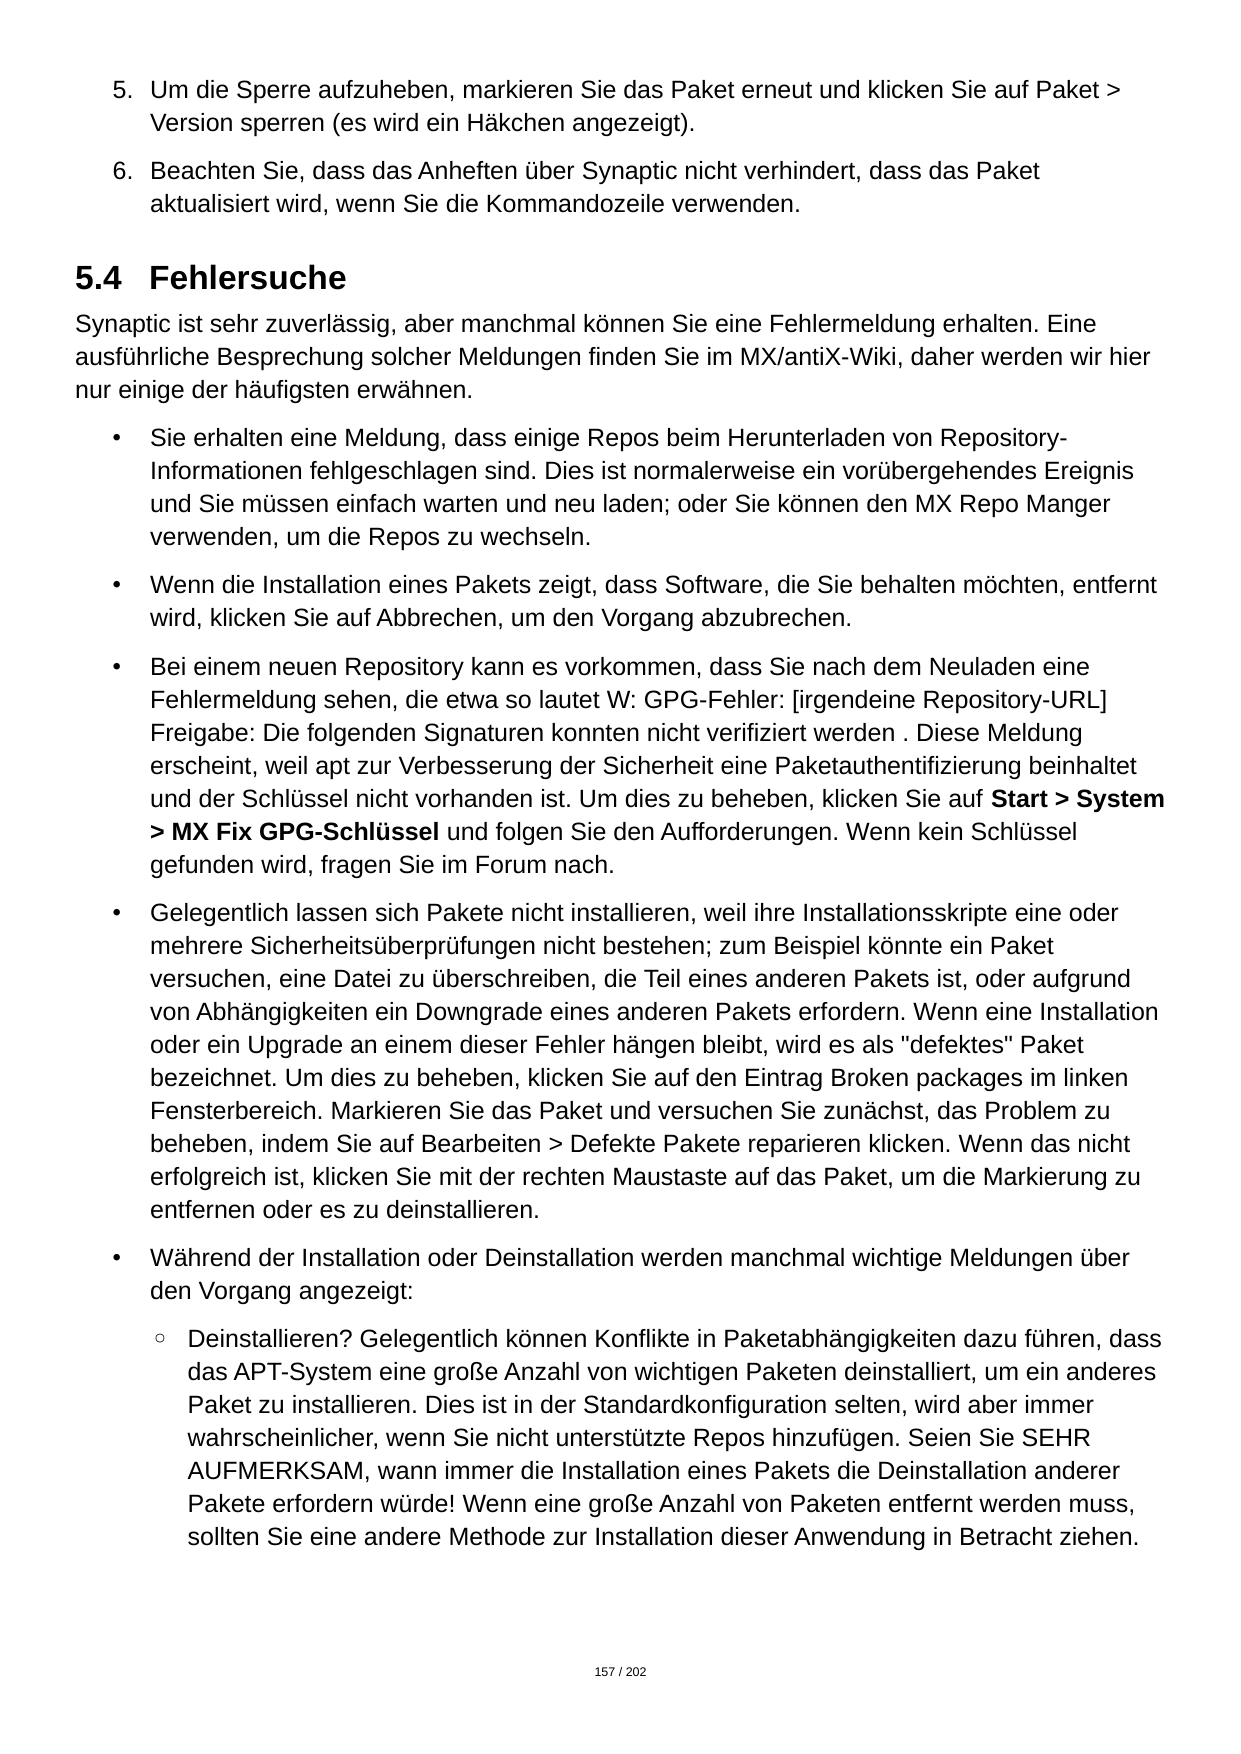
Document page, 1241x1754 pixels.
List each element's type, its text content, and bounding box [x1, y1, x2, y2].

subtitle Fehlersuche [75, 258, 1166, 297]
list Deinstallieren? Gelegentlich können Konflikte in Paketabhängigkeiten dazu führen, dass das APT-System eine große Anzahl von wichtigen Paketen deinstalliert, um ein anderes Paket zu installieren. Dies ist in der Standardkonfiguration selten, wird aber immer wahrscheinlicher, wenn Sie nicht unterstützte Repos hinzufügen. Seien Sie SEHR AUFMERKSAM, wann immer die Installation eines Pakets die Deinstallation anderer Pakete erfordern würde! Wenn eine große Anzahl von Paketen entfernt werden muss, sollten Sie eine andere Methode zur Installation dieser Anwendung in Betracht ziehen. [150, 1324, 1166, 1551]
list Bei einem neuen Repository kann es vorkommen, dass Sie nach dem Neuladen eine Fehlermeldung sehen, die etwa so lautet W: GPG-Fehler: [irgendeine Repository-URL] Freigabe: Die folgenden Signaturen konnten nicht verifiziert werden . Diese Meldung erscheint, weil apt zur Verbesserung der Sicherheit eine Paketauthentifizierung beinhaltet und der Schlüssel nicht vorhanden ist. Um dies zu beheben, klicken Sie auf Start > System > MX Fix GPG-Schlüssel und folgen Sie den Aufforderungen. Wenn kein Schlüssel gefunden wird, fragen Sie im Forum nach. [112, 651, 1166, 878]
list Während der Installation oder Deinstallation werden manchmal wichtige Meldungen über den Vorgang angezeigt: [112, 1243, 1166, 1305]
list Gelegentlich lassen sich Pakete nicht installieren, weil ihre Installationsskripte eine oder mehrere Sicherheitsüberprüfungen nicht bestehen; zum Beispiel könnte ein Paket versuchen, eine Datei zu überschreiben, die Teil eines anderen Pakets ist, oder aufgrund von Abhängigkeiten ein Downgrade eines anderen Pakets erfordern. Wenn eine Installation oder ein Upgrade an einem dieser Fehler hängen bleibt, wird es als "defektes" Paket bezeichnet. Um dies zu beheben, klicken Sie auf den Eintrag Broken packages im linken Fensterbereich. Markieren Sie das Paket und versuchen Sie zunächst, das Problem zu beheben, indem Sie auf Bearbeiten > Defekte Pakete reparieren klicken. Wenn das nicht erfolgreich ist, klicken Sie mit der rechten Maustaste auf das Paket, um die Markierung zu entfernen oder es zu deinstallieren. [112, 898, 1166, 1224]
text Synaptic ist sehr zuverlässig, aber manchmal können Sie eine Fehlermeldung erhalten. Eine ausführliche Besprechung solcher Meldungen finden Sie im MX/antiX-Wiki, daher werden wir hier nur einige der häufigsten erwähnen. [75, 309, 1166, 404]
list Sie erhalten eine Meldung, dass einige Repos beim Herunterladen von Repository-Informationen fehlgeschlagen sind. Dies ist normalerweise ein vorübergehendes Ereignis und Sie müssen einfach warten und neu laden; oder Sie können den MX Repo Manger verwenden, um die Repos zu wechseln. [112, 423, 1166, 551]
list Wenn die Installation eines Pakets zeigt, dass Software, die Sie behalten möchten, entfernt wird, klicken Sie auf Abbrechen, um den Vorgang abzubrechen. [112, 570, 1166, 632]
list Um die Sperre aufzuheben, markieren Sie das Paket erneut und klicken Sie auf Paket > Version sperren (es wird ein Häkchen angezeigt). [112, 75, 1166, 137]
list Beachten Sie, dass das Anheften über Synaptic nicht verhindert, dass das Paket aktualisiert wird, wenn Sie die Kommandozeile verwenden. [112, 156, 1166, 218]
